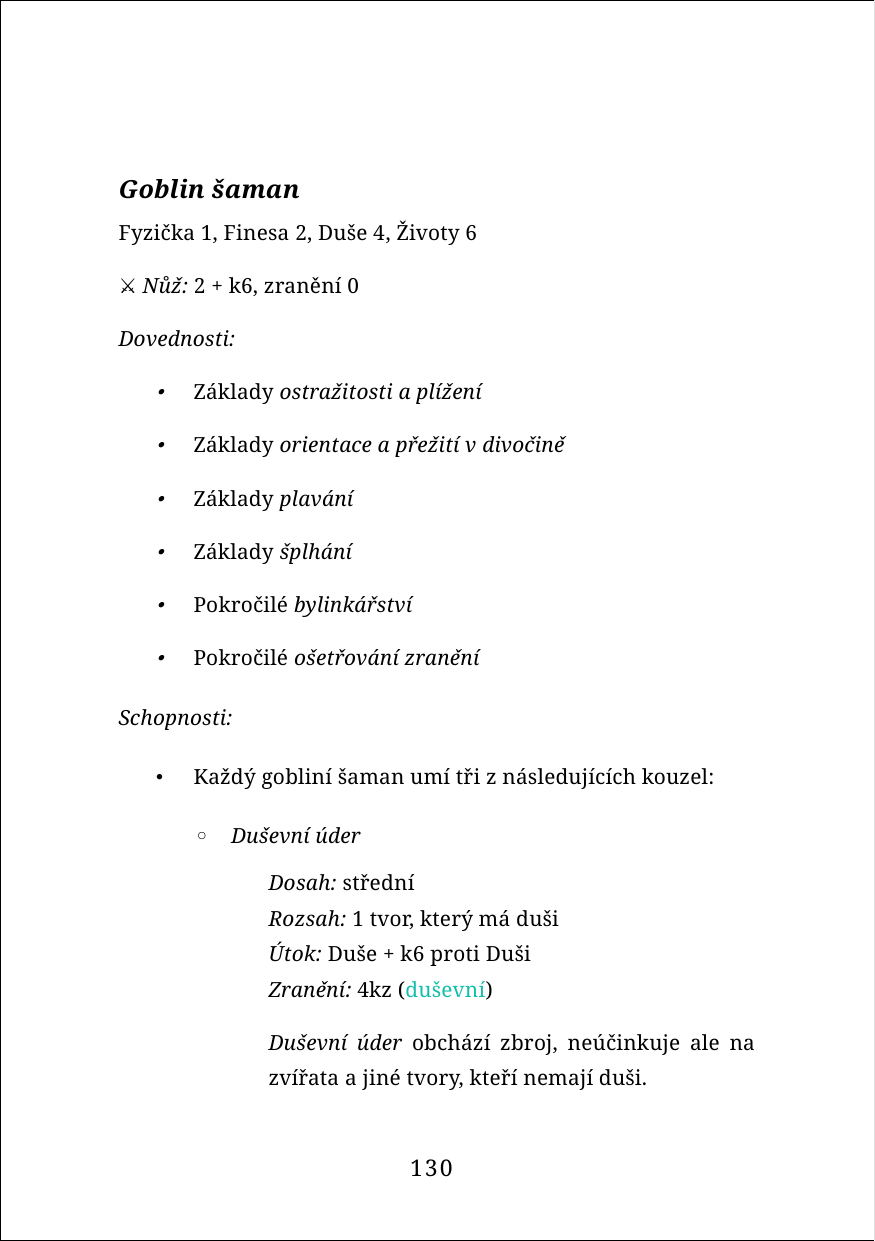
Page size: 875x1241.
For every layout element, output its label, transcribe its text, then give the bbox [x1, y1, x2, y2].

list Pokročilé ošetřování zranění [156, 643, 756, 672]
text ⚔ Nůž: 2 + k6, zranění 0 [118, 271, 756, 299]
list Základy šplhání [156, 537, 756, 565]
list Základy plavání [156, 484, 756, 512]
list Základy orientace a přežití v divočině [156, 431, 756, 459]
list Každý gobliní šaman umí tři z následujících kouzel: [156, 762, 756, 790]
list Dosah: střední Rozsah: 1 tvor, který má duši Útok: Duše + k6 proti Duši Zranění: 4kz (duševní) [231, 868, 756, 1003]
list Duševní úder [193, 821, 756, 849]
text Schopnosti: [118, 703, 756, 731]
text Dovednosti: [118, 324, 756, 352]
text Fyzička 1, Finesa 2, Duše 4, Životy 6 [118, 218, 756, 246]
list Duševní úder obchází zbroj, neúčinkuje ale na zvířata a jiné tvory, kteří nemají duši. [231, 1028, 756, 1092]
list Pokročilé bylinkářství [156, 590, 756, 619]
subtitle Goblin šaman [118, 172, 756, 206]
list Základy ostražitosti a plížení [156, 377, 756, 406]
